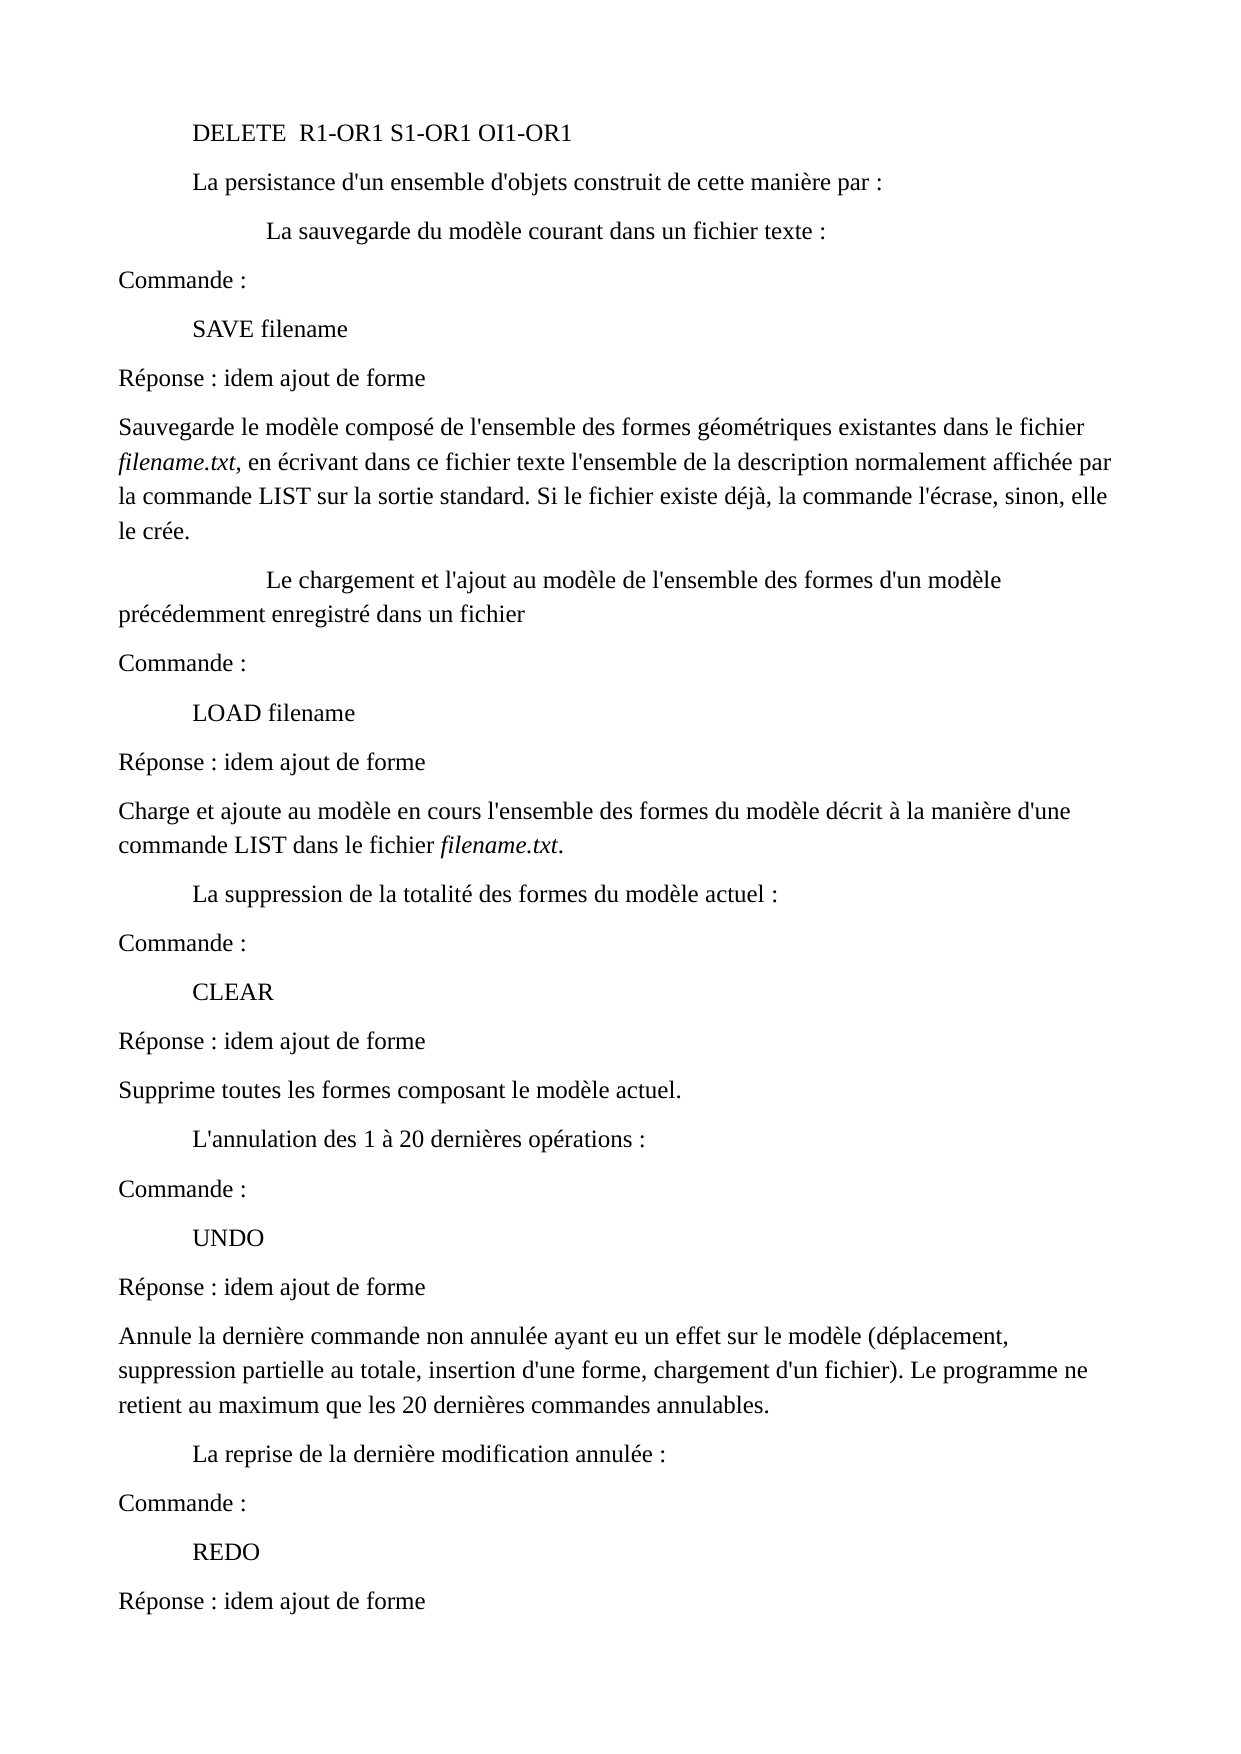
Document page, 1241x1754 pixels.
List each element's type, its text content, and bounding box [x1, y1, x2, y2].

text Commande : [118, 1174, 1122, 1202]
text SAVE filename [118, 314, 1122, 343]
text Réponse : idem ajout de forme [118, 363, 1122, 392]
text L'annulation des 1 à 20 dernières opérations : [118, 1124, 1122, 1153]
text Commande : [118, 265, 1122, 294]
text LOAD filename [118, 698, 1122, 726]
text Commande : [118, 928, 1122, 957]
text DELETE R1-OR1 S1-OR1 OI1-OR1 [118, 118, 1122, 147]
text Réponse : idem ajout de forme [118, 1026, 1122, 1055]
text Réponse : idem ajout de forme [118, 1272, 1122, 1301]
text La sauvegarde du modèle courant dans un fichier texte : [118, 216, 1122, 245]
text La suppression de la totalité des formes du modèle actuel : [118, 879, 1122, 908]
text Commande : [118, 648, 1122, 677]
text REDO [118, 1537, 1122, 1566]
text Sauvegarde le modèle composé de l'ensemble des formes géométriques existantes dans le fichier filename.txt, en écrivant dans ce fichier texte l'ensemble de la description normalement affichée par la commande LIST sur la sortie standard. Si le fichier existe déjà, la commande l'écrase, sinon, elle le crée. [118, 412, 1122, 545]
text La reprise de la dernière modification annulée : [118, 1439, 1122, 1468]
text Charge et ajoute au modèle en cours l'ensemble des formes du modèle décrit à la manière d'une commande LIST dans le fichier filename.txt. [118, 796, 1122, 859]
text La persistance d'un ensemble d'objets construit de cette manière par : [118, 167, 1122, 196]
text Commande : [118, 1488, 1122, 1517]
text Réponse : idem ajout de forme [118, 1586, 1122, 1615]
text UNDO [118, 1223, 1122, 1251]
text Annule la dernière commande non annulée ayant eu un effet sur le modèle (déplacement, suppression partielle au totale, insertion d'une forme, chargement d'un fichier). Le programme ne retient au maximum que les 20 dernières commandes annulables. [118, 1321, 1122, 1418]
text Réponse : idem ajout de forme [118, 747, 1122, 775]
text CLEAR [118, 977, 1122, 1006]
text Supprime toutes les formes composant le modèle actuel. [118, 1076, 1122, 1104]
text Le chargement et l'ajout au modèle de l'ensemble des formes d'un modèle précédemment enregistré dans un fichier [118, 565, 1122, 628]
